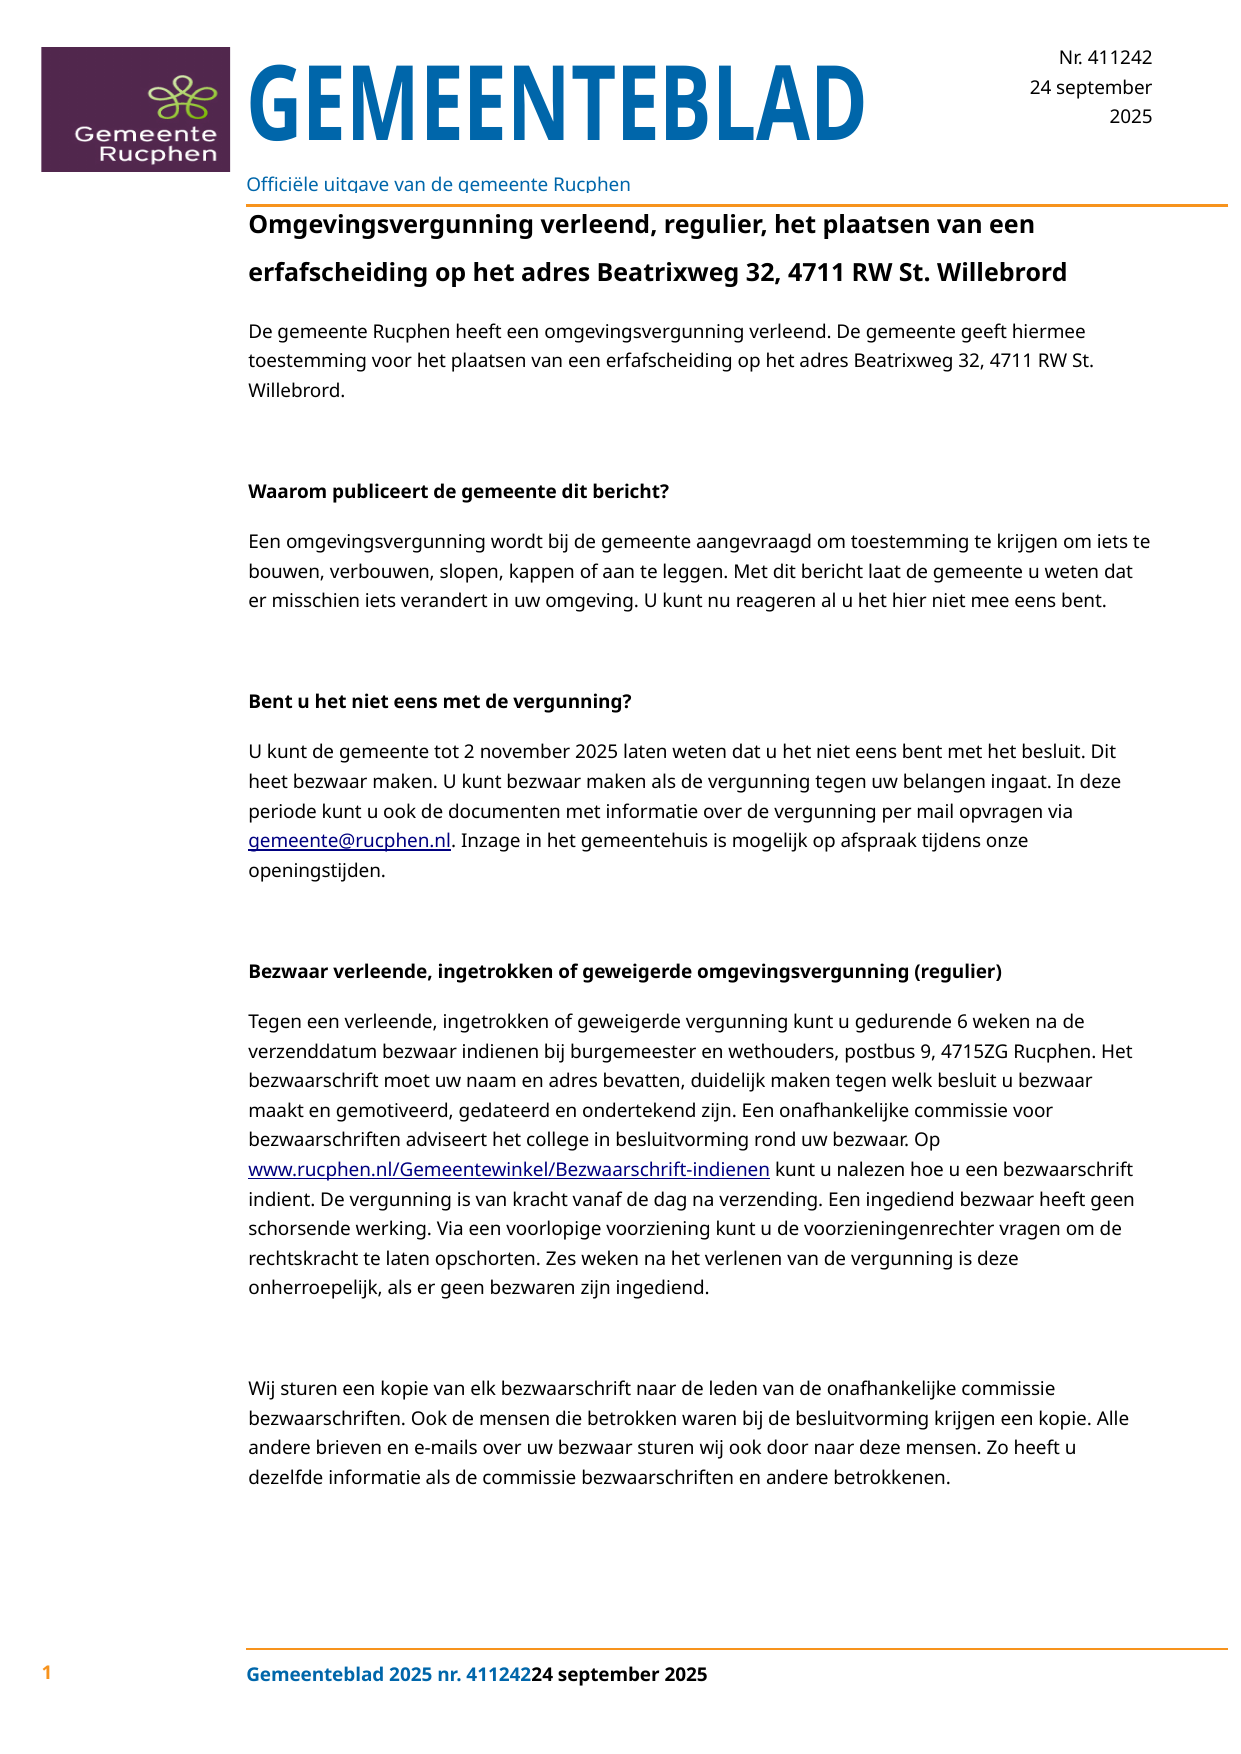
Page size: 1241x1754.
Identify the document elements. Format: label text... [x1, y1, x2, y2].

text Bezwaar verleende, ingetrokken of geweigerde omgevingsvergunning (regulier) [248, 958, 1152, 984]
text Een omgevingsvergunning wordt bij de gemeente aangevraagd om toestemming te krijgen om iets te bouwen, verbouwen, slopen, kappen of aan te leggen. Met dit bericht laat de gemeente u weten dat er misschien iets verandert in uw omgeving. U kunt nu reageren al u het hier niet mee eens bent. [248, 528, 1152, 613]
text U kunt de gemeente tot 2 november 2025 laten weten dat u het niet eens bent met het besluit. Dit heet bezwaar maken. U kunt bezwaar maken als de vergunning tegen uw belangen ingaat. In deze periode kunt u ook de documenten met informatie over de vergunning per mail opvragen via gemeente@rucphen.nl. Inzage in het gemeentehuis is mogelijk op afspraak tijdens onze openingstijden. [248, 739, 1152, 883]
text Wij sturen een kopie van elk bezwaarschrift naar de leden van de onafhankelijke commissie bezwaarschriften. Ook de mensen die betrokken waren bij de besluitvorming krijgen een kopie. Alle andere brieven en e-mails over uw bezwaar sturen wij ook door naar deze mensen. Zo heeft u dezelfde informatie als de commissie bezwaarschriften en andere betrokkenen. [248, 1375, 1152, 1490]
text De gemeente Rucphen heeft een omgevingsvergunning verleend. De gemeente geeft hiermee toestemming voor het plaatsen van een erfafscheiding op het adres Beatrixweg 32, 4711 RW St. Willebrord. [248, 318, 1152, 403]
text Bent u het niet eens met de vergunning? [248, 688, 1152, 714]
text Tegen een verleende, ingetrokken of geweigerde vergunning kunt u gedurende 6 weken na de verzenddatum bezwaar indienen bij burgemeester en wethouders, postbus 9, 4715ZG Rucphen. Het bezwaarschrift moet uw naam en adres bevatten, duidelijk maken tegen welk besluit u bezwaar maakt en gemotiveerd, gedateerd en ondertekend zijn. Een onafhankelijke commissie voor bezwaarschriften adviseert het college in besluitvorming rond uw bezwaar. Op www.rucphen.nl/Gemeentewinkel/Bezwaarschrift-indienen kunt u nalezen hoe u een bezwaarschrift indient. De vergunning is van kracht vanaf de dag na verzending. Een ingediend bezwaar heeft geen schorsende werking. Via een voorlopige voorziening kunt u de voorzieningenrechter vragen om de rechtskracht te laten opschorten. Zes weken na het verlenen van de vergunning is deze onherroepelijk, als er geen bezwaren zijn ingediend. [248, 1008, 1152, 1300]
picture [41, 47, 231, 172]
text Omgevingsvergunning verleend, regulier, het plaatsen van een erfafscheiding op het adres Beatrixweg 32, 4711 RW St. Willebrord [248, 207, 1152, 288]
text Waarom publiceert de gemeente dit bericht? [248, 478, 1152, 504]
